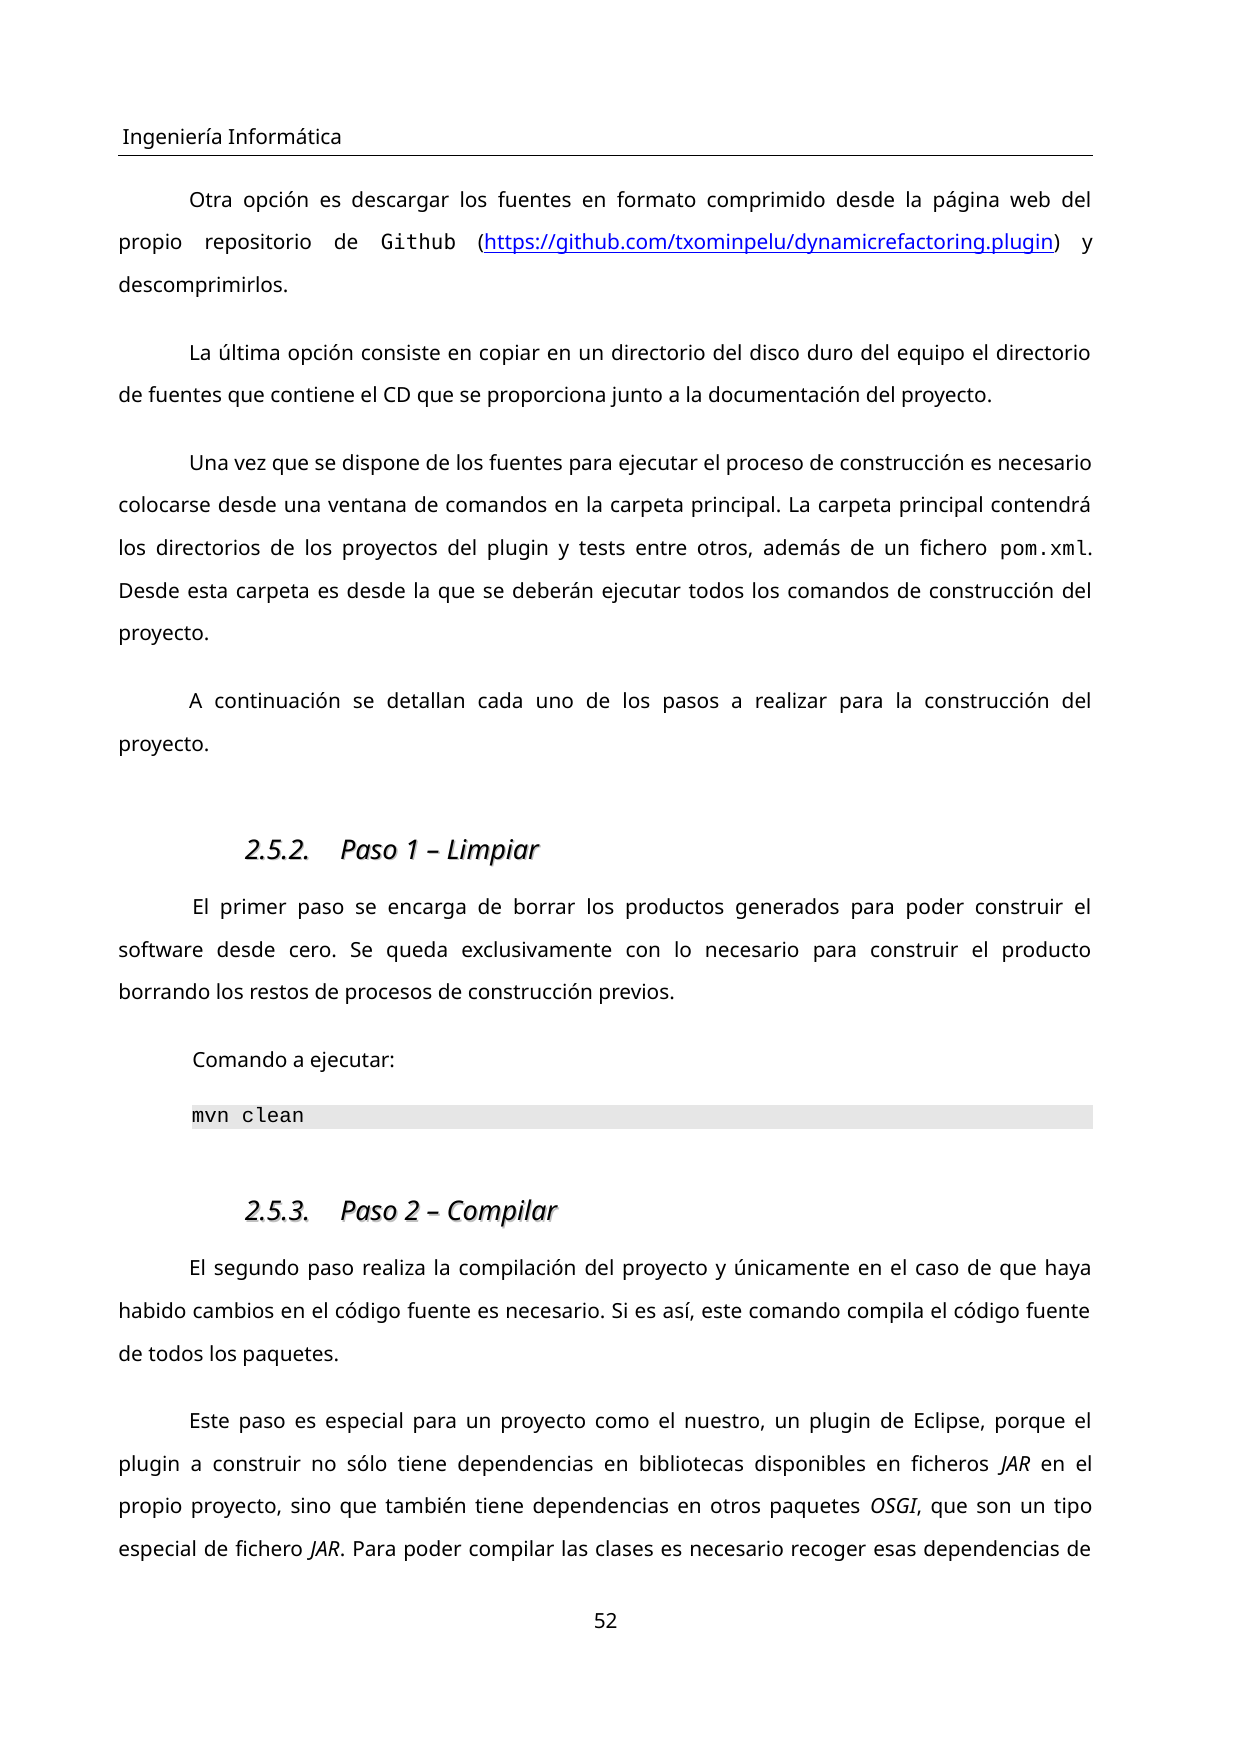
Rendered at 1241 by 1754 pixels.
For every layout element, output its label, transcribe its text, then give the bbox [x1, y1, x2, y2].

text mvn clean [192, 1105, 1093, 1129]
text Una vez que se dispone de los fuentes para ejecutar el proceso de construcción es necesario colocarse desde una ventana de comandos en la carpeta principal. La carpeta principal contendrá los directorios de los proyectos del plugin y tests entre otros, además de un fichero pom.xml. Desde esta carpeta es desde la que se deberán ejecutar todos los comandos de construcción del proyecto. [118, 448, 1093, 647]
text Este paso es especial para un proyecto como el nuestro, un plugin de Eclipse, porque el plugin a construir no sólo tiene dependencias en bibliotecas disponibles en ficheros JAR en el propio proyecto, sino que también tiene dependencias en otros paquetes OSGI, que son un tipo especial de fichero JAR. Para poder compilar las clases es necesario recoger esas dependencias de [118, 1406, 1093, 1562]
text El primer paso se encarga de borrar los productos generados para poder construir el software desde cero. Se queda exclusivamente con lo necesario para construir el producto borrando los restos de procesos de construcción previos. [118, 892, 1093, 1006]
subtitle Paso 1 – Limpiar [310, 830, 1093, 867]
text El segundo paso realiza la compilación del proyecto y únicamente en el caso de que haya habido cambios en el código fuente es necesario. Si es así, este comando compila el código fuente de todos los paquetes. [118, 1253, 1093, 1367]
text A continuación se detallan cada uno de los pasos a realizar para la construcción del proyecto. [118, 686, 1093, 757]
subtitle Paso 2 – Compilar [310, 1192, 1093, 1228]
text Otra opción es descargar los fuentes en formato comprimido desde la página web del propio repositorio de Github (https://github.com/txominpelu/dynamicrefactoring.plugin) y descomprimirlos. [118, 185, 1093, 298]
text La última opción consiste en copiar en un directorio del disco duro del equipo el directorio de fuentes que contiene el CD que se proporciona junto a la documentación del proyecto. [118, 338, 1093, 409]
text Comando a ejecutar: [118, 1045, 1093, 1073]
